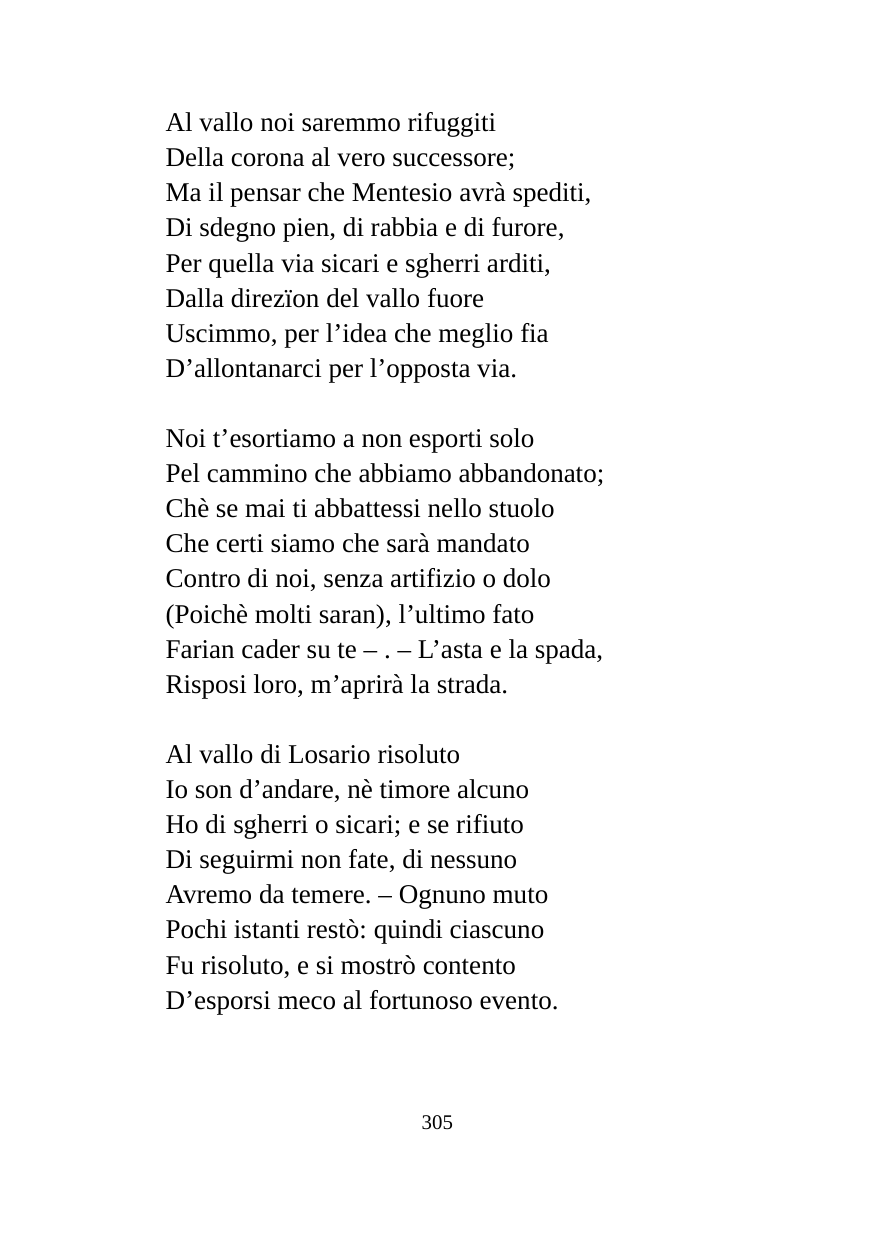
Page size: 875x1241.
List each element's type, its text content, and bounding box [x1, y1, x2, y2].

text Io son d’andare, nè timore alcuno [165, 773, 768, 804]
text Pochi istanti restò: quindi ciascuno [165, 914, 768, 945]
text D’esporsi meco al fortunoso evento. [165, 984, 768, 1015]
text Uscimmo, per l’idea che meglio fia [165, 317, 768, 348]
text Ma il pensar che Mentesio avrà spediti, [165, 176, 768, 208]
text Contro di noi, senza artifizio o dolo [165, 563, 768, 594]
text Fu risoluto, e si mostrò contento [165, 949, 768, 980]
text Della corona al vero successore; [165, 141, 768, 172]
text Di seguirmi non fate, di nessuno [165, 843, 768, 874]
text Al vallo di Losario risoluto [165, 738, 768, 769]
text (Poichè molti saran), l’ultimo fato [165, 598, 768, 629]
text Farian cader su te – . – L’asta e la spada, [165, 633, 768, 664]
text Dalla direzïon del vallo fuore [165, 282, 768, 313]
text D’allontanarci per l’opposta via. [165, 352, 768, 383]
text Chè se mai ti abbattessi nello stuolo [165, 492, 768, 523]
text Di sdegno pien, di rabbia e di furore, [165, 212, 768, 243]
text Al vallo noi saremmo rifuggiti [165, 106, 768, 137]
text Avremo da temere. – Ognuno muto [165, 878, 768, 910]
text Che certi siamo che sarà mandato [165, 527, 768, 559]
text Risposi loro, m’aprirà la strada. [165, 668, 768, 699]
text Pel cammino che abbiamo abbandonato; [165, 457, 768, 488]
text Per quella via sicari e sgherri arditi, [165, 247, 768, 278]
text Ho di sgherri o sicari; e se rifiuto [165, 808, 768, 839]
text Noi t’esortiamo a non esporti solo [165, 422, 768, 453]
